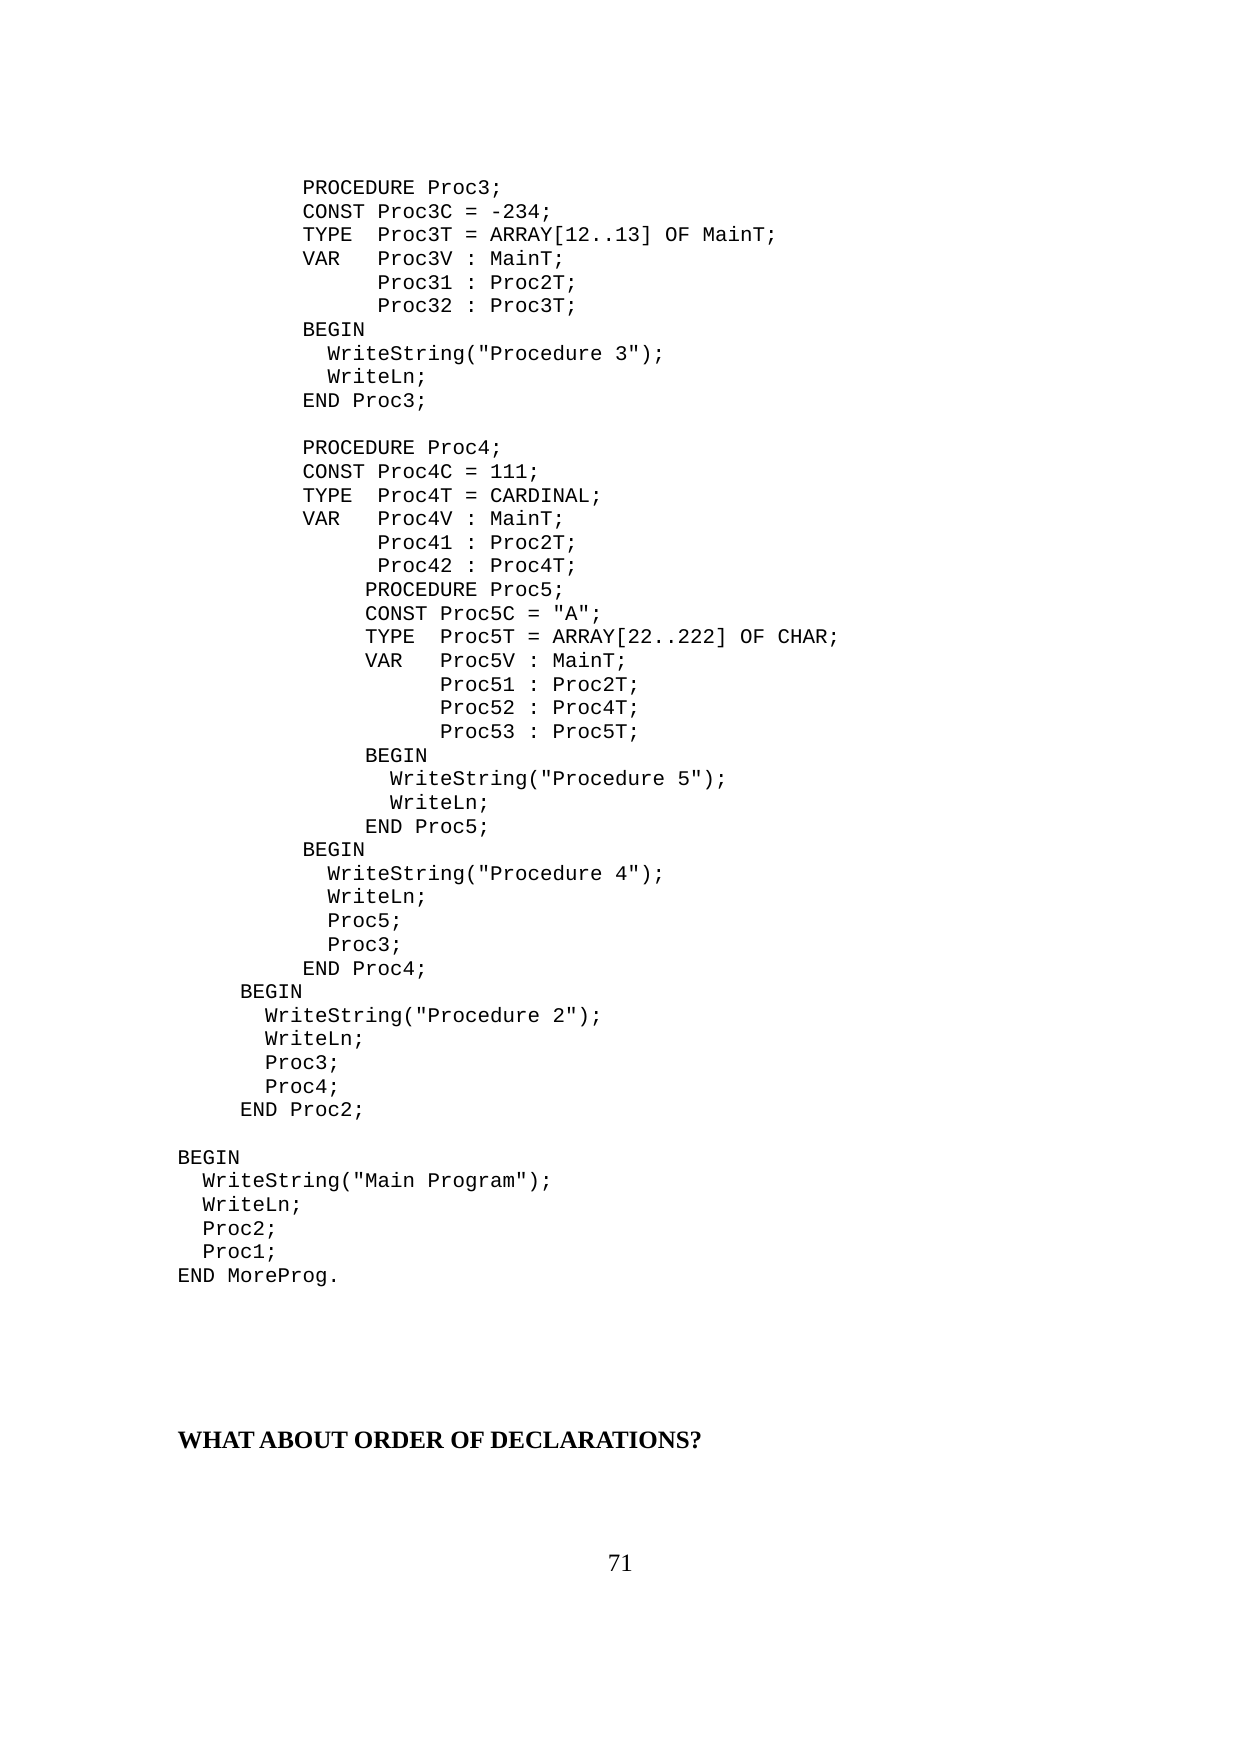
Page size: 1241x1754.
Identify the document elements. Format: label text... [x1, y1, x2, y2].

text CONST Proc3C = -234; [177, 201, 1063, 224]
text BEGIN [177, 981, 1063, 1005]
text END MoreProg. [177, 1265, 1063, 1288]
text Proc1; [177, 1241, 1063, 1265]
text WriteLn; [177, 1194, 1063, 1218]
text CONST Proc5C = "A"; [177, 603, 1063, 626]
subtitle WHAT ABOUT ORDER OF DECLARATIONS? [177, 1426, 1063, 1454]
text PROCEDURE Proc3; [177, 177, 1063, 201]
text Proc4; [177, 1076, 1063, 1099]
text Proc2; [177, 1218, 1063, 1241]
text WriteLn; [177, 887, 1063, 910]
text TYPE Proc3T = ARRAY[12..13] OF MainT; [177, 224, 1063, 248]
text END Proc3; [177, 390, 1063, 414]
text END Proc4; [177, 957, 1063, 981]
text Proc42 : Proc4T; [177, 556, 1063, 579]
text Proc51 : Proc2T; [177, 674, 1063, 697]
text VAR Proc3V : MainT; [177, 248, 1063, 272]
text WriteString("Procedure 3"); [177, 343, 1063, 366]
text BEGIN [177, 1147, 1063, 1170]
text Proc52 : Proc4T; [177, 697, 1063, 721]
text TYPE Proc4T = CARDINAL; [177, 484, 1063, 508]
text WriteLn; [177, 792, 1063, 816]
text WriteLn; [177, 366, 1063, 390]
text WriteLn; [177, 1028, 1063, 1052]
text Proc31 : Proc2T; [177, 272, 1063, 295]
text Proc53 : Proc5T; [177, 721, 1063, 745]
text BEGIN [177, 319, 1063, 343]
text WriteString("Procedure 4"); [177, 863, 1063, 887]
text Proc32 : Proc3T; [177, 295, 1063, 319]
text Proc5; [177, 910, 1063, 934]
text PROCEDURE Proc5; [177, 579, 1063, 603]
text Proc41 : Proc2T; [177, 532, 1063, 556]
text BEGIN [177, 745, 1063, 768]
text Proc3; [177, 1052, 1063, 1076]
text WriteString("Procedure 2"); [177, 1005, 1063, 1028]
text WriteString("Main Program"); [177, 1170, 1063, 1194]
text WriteString("Procedure 5"); [177, 768, 1063, 792]
text CONST Proc4C = 111; [177, 461, 1063, 484]
text PROCEDURE Proc4; [177, 437, 1063, 461]
text BEGIN [177, 839, 1063, 863]
text VAR Proc4V : MainT; [177, 508, 1063, 532]
text END Proc5; [177, 816, 1063, 839]
text Proc3; [177, 934, 1063, 957]
text END Proc2; [177, 1099, 1063, 1123]
text VAR Proc5V : MainT; [177, 650, 1063, 674]
text TYPE Proc5T = ARRAY[22..222] OF CHAR; [177, 626, 1063, 650]
